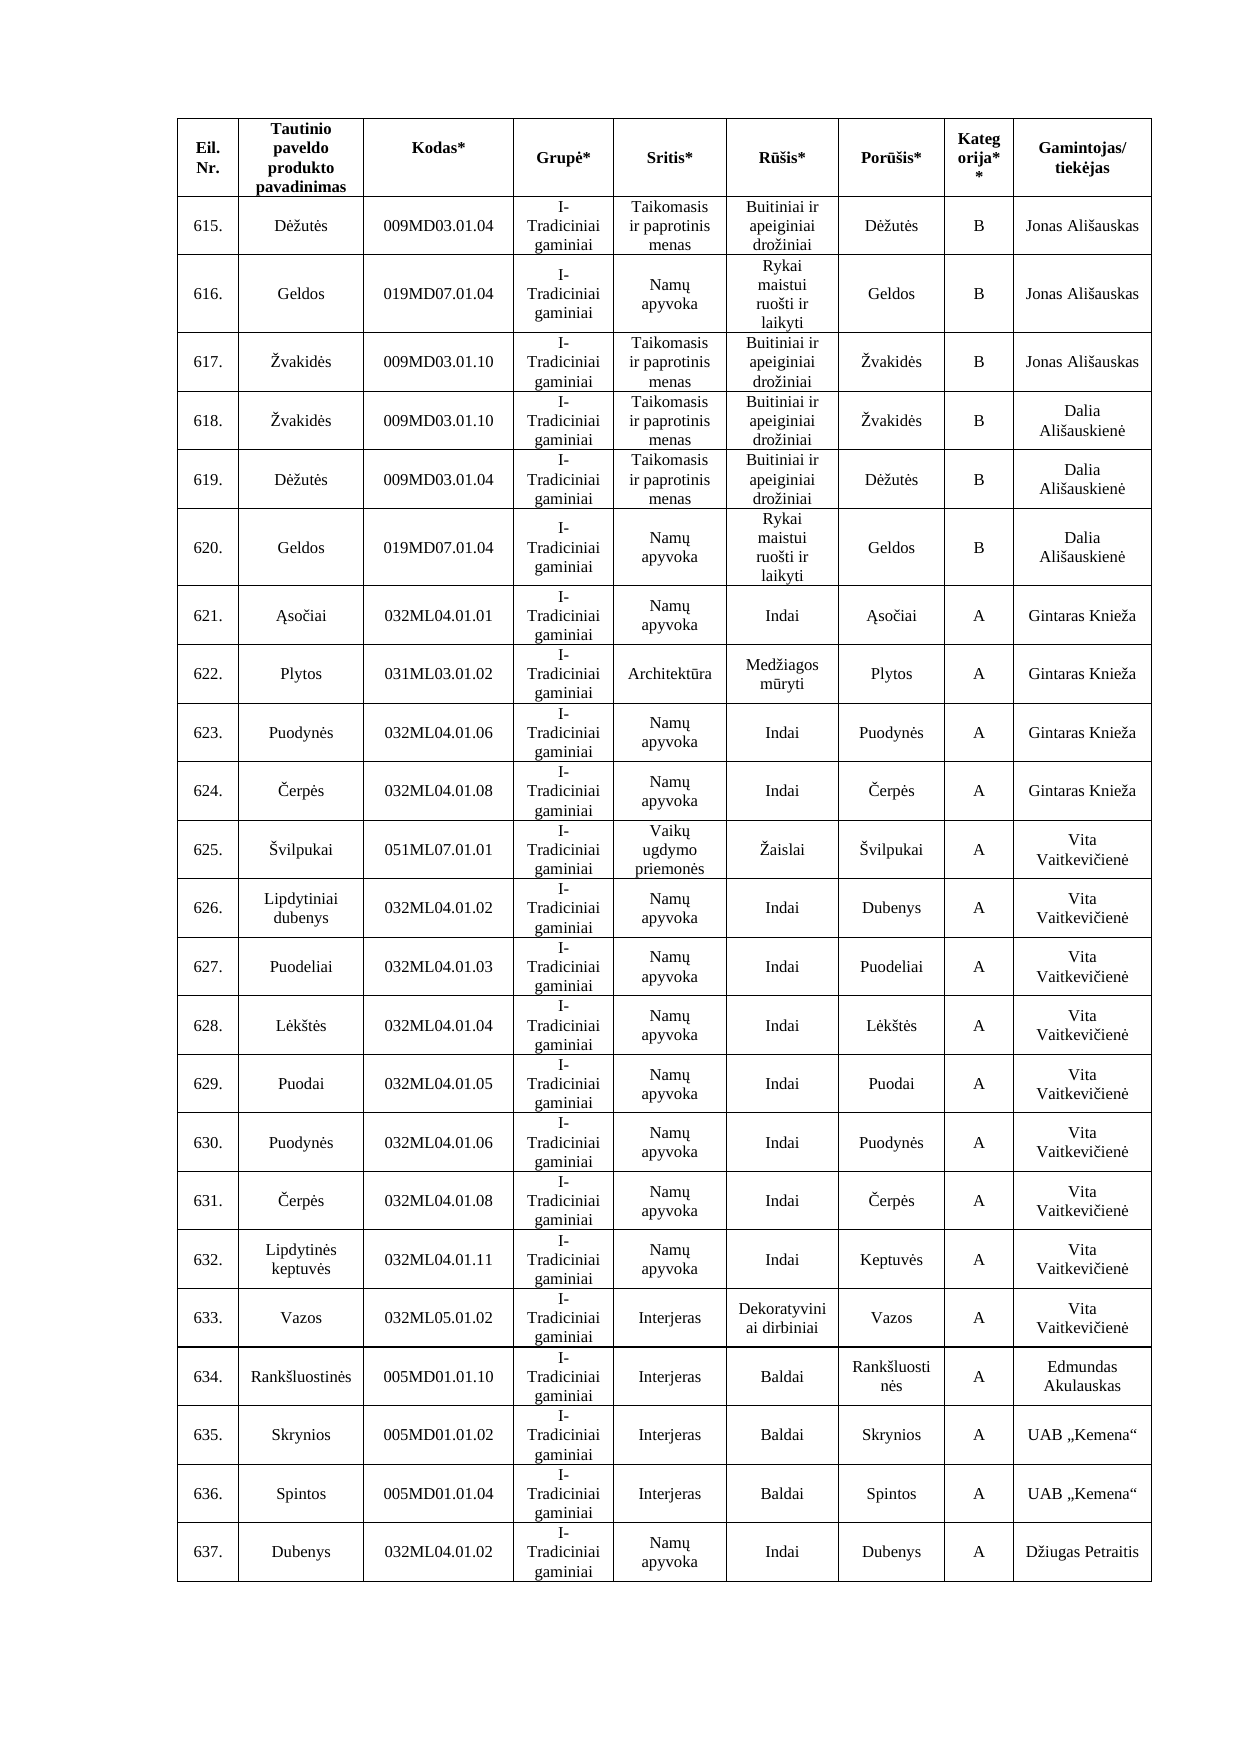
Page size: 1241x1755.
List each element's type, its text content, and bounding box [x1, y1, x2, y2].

table_cell A [945, 762, 1013, 819]
table_cell I-Tradiciniai gaminiai [514, 704, 613, 761]
table_header Sritis* [614, 119, 726, 196]
table_cell Vita Vaitkevičienė [1014, 996, 1151, 1054]
table_cell 032ML04.01.02 [364, 1523, 513, 1581]
table_cell A [945, 938, 1013, 995]
table_cell 631. [178, 1172, 238, 1229]
table_cell A [945, 1523, 1013, 1581]
table_cell Čerpės [839, 762, 944, 819]
table_cell Vita Vaitkevičienė [1014, 938, 1151, 995]
table_cell Puodynės [839, 704, 944, 761]
table_cell Geldos [839, 509, 944, 585]
table_header Rūšis* [727, 119, 838, 196]
table_cell 019MD07.01.04 [364, 255, 513, 332]
table_cell Buitiniai ir apeiginiai drožiniai [727, 392, 838, 449]
table_cell 625. [178, 821, 238, 878]
table_cell Dėžutės [839, 197, 944, 254]
table_cell Jonas Ališauskas [1014, 255, 1151, 332]
table_cell Namų apyvoka [614, 938, 726, 995]
table_cell Namų apyvoka [614, 255, 726, 332]
table_cell 032ML04.01.02 [364, 879, 513, 937]
table_cell Rankšluostinės [839, 1348, 944, 1405]
table_cell Žvakidės [839, 392, 944, 449]
table_cell Žvakidės [239, 392, 363, 449]
table_cell A [945, 1113, 1013, 1171]
table_cell 019MD07.01.04 [364, 509, 513, 585]
table_cell Taikomasis ir paprotinis menas [614, 450, 726, 508]
table_cell Dalia Ališauskienė [1014, 392, 1151, 449]
table_cell 615. [178, 197, 238, 254]
table_cell 621. [178, 586, 238, 644]
table_cell Gintaras Knieža [1014, 586, 1151, 644]
table_cell Indai [727, 586, 838, 644]
table_cell 032ML04.01.06 [364, 704, 513, 761]
table_cell Vita Vaitkevičienė [1014, 1113, 1151, 1171]
table_cell 634. [178, 1348, 238, 1405]
table_cell Čerpės [239, 1172, 363, 1229]
table_cell Dalia Ališauskienė [1014, 509, 1151, 585]
table_cell Vita Vaitkevičienė [1014, 1289, 1151, 1346]
table_cell 032ML04.01.11 [364, 1230, 513, 1288]
table_cell A [945, 1465, 1013, 1522]
table_cell A [945, 1172, 1013, 1229]
table_cell Baldai [727, 1406, 838, 1463]
table_cell Indai [727, 996, 838, 1054]
table_cell Geldos [239, 255, 363, 332]
table_cell Indai [727, 762, 838, 819]
table_cell Namų apyvoka [614, 879, 726, 937]
table_cell 009MD03.01.10 [364, 333, 513, 391]
table_cell I-Tradiciniai gaminiai [514, 762, 613, 819]
table_cell A [945, 821, 1013, 878]
table_cell Indai [727, 1523, 838, 1581]
table_cell 009MD03.01.04 [364, 197, 513, 254]
table_cell Geldos [839, 255, 944, 332]
table_cell B [945, 333, 1013, 391]
table_cell Namų apyvoka [614, 586, 726, 644]
table_cell I-Tradiciniai gaminiai [514, 1406, 613, 1463]
table_cell Baldai [727, 1465, 838, 1522]
table_cell Interjeras [614, 1348, 726, 1405]
table_cell Taikomasis ir paprotinis menas [614, 197, 726, 254]
table_cell I-Tradiciniai gaminiai [514, 1055, 613, 1112]
table_cell A [945, 586, 1013, 644]
table_cell I-Tradiciniai gaminiai [514, 1289, 613, 1346]
table_cell I-Tradiciniai gaminiai [514, 1113, 613, 1171]
table_cell 636. [178, 1465, 238, 1522]
table_cell Medžiagos mūryti [727, 645, 838, 702]
table_cell Plytos [839, 645, 944, 702]
table_cell I-Tradiciniai gaminiai [514, 938, 613, 995]
table_cell Gintaras Knieža [1014, 704, 1151, 761]
table_cell Spintos [839, 1465, 944, 1522]
table_cell B [945, 509, 1013, 585]
table_cell Žaislai [727, 821, 838, 878]
table_cell Puodai [239, 1055, 363, 1112]
table_header Tautinio paveldo produkto pavadinimas [239, 119, 363, 196]
table_header Eil. Nr. [178, 119, 238, 196]
table_cell Interjeras [614, 1289, 726, 1346]
table_cell Ąsočiai [839, 586, 944, 644]
table_cell Buitiniai ir apeiginiai drožiniai [727, 333, 838, 391]
table_cell 633. [178, 1289, 238, 1346]
table_cell Džiugas Petraitis [1014, 1523, 1151, 1581]
table_cell Rankšluostinės [239, 1348, 363, 1405]
table_cell 032ML04.01.08 [364, 1172, 513, 1229]
table_cell 618. [178, 392, 238, 449]
table_cell 622. [178, 645, 238, 702]
table_cell 051ML07.01.01 [364, 821, 513, 878]
table_cell 629. [178, 1055, 238, 1112]
table_cell Lėkštės [839, 996, 944, 1054]
table_cell Dubenys [839, 879, 944, 937]
table_cell I-Tradiciniai gaminiai [514, 1465, 613, 1522]
table_cell I-Tradiciniai gaminiai [514, 1230, 613, 1288]
table_cell I-Tradiciniai gaminiai [514, 450, 613, 508]
table_cell 619. [178, 450, 238, 508]
table_cell Vita Vaitkevičienė [1014, 1230, 1151, 1288]
table_cell Rykai maistui ruošti ir laikyti [727, 255, 838, 332]
table_cell 630. [178, 1113, 238, 1171]
table_cell A [945, 1406, 1013, 1463]
table_cell I-Tradiciniai gaminiai [514, 996, 613, 1054]
table_cell Dubenys [839, 1523, 944, 1581]
table_cell 005MD01.01.10 [364, 1348, 513, 1405]
table_cell 620. [178, 509, 238, 585]
table_cell Rykai maistui ruošti ir laikyti [727, 509, 838, 585]
table_cell B [945, 392, 1013, 449]
table_cell Namų apyvoka [614, 1523, 726, 1581]
table_cell B [945, 450, 1013, 508]
table_cell Vita Vaitkevičienė [1014, 879, 1151, 937]
table_cell 032ML04.01.01 [364, 586, 513, 644]
table_cell 032ML05.01.02 [364, 1289, 513, 1346]
table_cell Puodynės [839, 1113, 944, 1171]
table_cell Namų apyvoka [614, 509, 726, 585]
table_cell I-Tradiciniai gaminiai [514, 879, 613, 937]
table_cell A [945, 1348, 1013, 1405]
table_cell Lėkštės [239, 996, 363, 1054]
table_cell I-Tradiciniai gaminiai [514, 509, 613, 585]
table_cell 005MD01.01.02 [364, 1406, 513, 1463]
table_cell 623. [178, 704, 238, 761]
table_cell B [945, 255, 1013, 332]
table_cell Jonas Ališauskas [1014, 197, 1151, 254]
table_cell A [945, 1289, 1013, 1346]
table_cell Dekoratyviniai dirbiniai [727, 1289, 838, 1346]
table_cell Lipdytiniai dubenys [239, 879, 363, 937]
table_cell 632. [178, 1230, 238, 1288]
table_cell Namų apyvoka [614, 1230, 726, 1288]
table_cell Indai [727, 1230, 838, 1288]
table_cell 627. [178, 938, 238, 995]
table_cell Geldos [239, 509, 363, 585]
table_cell 032ML04.01.08 [364, 762, 513, 819]
table_cell 032ML04.01.04 [364, 996, 513, 1054]
table_cell I-Tradiciniai gaminiai [514, 333, 613, 391]
table_cell 626. [178, 879, 238, 937]
table_cell Vita Vaitkevičienė [1014, 1172, 1151, 1229]
table_cell Jonas Ališauskas [1014, 333, 1151, 391]
table_cell Interjeras [614, 1465, 726, 1522]
table_cell Indai [727, 938, 838, 995]
table_cell A [945, 645, 1013, 702]
table_cell 032ML04.01.03 [364, 938, 513, 995]
table_cell I-Tradiciniai gaminiai [514, 1348, 613, 1405]
table_cell Buitiniai ir apeiginiai drožiniai [727, 197, 838, 254]
table_cell Namų apyvoka [614, 1113, 726, 1171]
table_cell Spintos [239, 1465, 363, 1522]
table_cell 617. [178, 333, 238, 391]
table_cell UAB „Kemena“ [1014, 1465, 1151, 1522]
table_cell Dalia Ališauskienė [1014, 450, 1151, 508]
table_cell Baldai [727, 1348, 838, 1405]
table_cell A [945, 879, 1013, 937]
table_cell Gintaras Knieža [1014, 762, 1151, 819]
table_cell Architektūra [614, 645, 726, 702]
table_cell Indai [727, 1113, 838, 1171]
table_cell Vazos [239, 1289, 363, 1346]
table_cell Gintaras Knieža [1014, 645, 1151, 702]
table_cell Švilpukai [839, 821, 944, 878]
table_cell 031ML03.01.02 [364, 645, 513, 702]
table_cell Namų apyvoka [614, 762, 726, 819]
table_cell I-Tradiciniai gaminiai [514, 1172, 613, 1229]
table_cell Dėžutės [239, 450, 363, 508]
table_cell 032ML04.01.05 [364, 1055, 513, 1112]
table_cell Namų apyvoka [614, 1172, 726, 1229]
table_cell Edmundas Akulauskas [1014, 1348, 1151, 1405]
table_cell I-Tradiciniai gaminiai [514, 392, 613, 449]
table_header Gamintojas/ tiekėjas [1014, 119, 1151, 196]
table_cell A [945, 996, 1013, 1054]
table_cell Taikomasis ir paprotinis menas [614, 392, 726, 449]
table_cell 628. [178, 996, 238, 1054]
table_cell Indai [727, 879, 838, 937]
table_cell Čerpės [239, 762, 363, 819]
table_cell I-Tradiciniai gaminiai [514, 255, 613, 332]
table_cell Namų apyvoka [614, 704, 726, 761]
table_cell Žvakidės [239, 333, 363, 391]
table_cell Skrynios [239, 1406, 363, 1463]
table_cell Puodynės [239, 704, 363, 761]
table_cell I-Tradiciniai gaminiai [514, 821, 613, 878]
table_cell 624. [178, 762, 238, 819]
table_cell Dėžutės [239, 197, 363, 254]
table_cell 635. [178, 1406, 238, 1463]
table_cell Dubenys [239, 1523, 363, 1581]
table_cell Puodai [839, 1055, 944, 1112]
table_cell Skrynios [839, 1406, 944, 1463]
table_cell Vita Vaitkevičienė [1014, 821, 1151, 878]
table_cell Puodynės [239, 1113, 363, 1171]
table_cell 637. [178, 1523, 238, 1581]
table_cell Ąsočiai [239, 586, 363, 644]
table_header Grupė* [514, 119, 613, 196]
table_cell 005MD01.01.04 [364, 1465, 513, 1522]
table_cell Puodeliai [239, 938, 363, 995]
table_cell Keptuvės [839, 1230, 944, 1288]
table_cell Lipdytinės keptuvės [239, 1230, 363, 1288]
table_cell Interjeras [614, 1406, 726, 1463]
table_cell Taikomasis ir paprotinis menas [614, 333, 726, 391]
table_cell Švilpukai [239, 821, 363, 878]
table_header Kategorija** [945, 119, 1013, 196]
table_cell I-Tradiciniai gaminiai [514, 586, 613, 644]
table_cell I-Tradiciniai gaminiai [514, 645, 613, 702]
table_cell 616. [178, 255, 238, 332]
table_cell Indai [727, 704, 838, 761]
table_cell Indai [727, 1172, 838, 1229]
table_cell A [945, 1230, 1013, 1288]
table_cell 032ML04.01.06 [364, 1113, 513, 1171]
table_header Porūšis* [839, 119, 944, 196]
table_cell Buitiniai ir apeiginiai drožiniai [727, 450, 838, 508]
table_cell I-Tradiciniai gaminiai [514, 1523, 613, 1581]
table_cell 009MD03.01.04 [364, 450, 513, 508]
table_cell A [945, 1055, 1013, 1112]
table_header Kodas* [364, 119, 513, 196]
table_cell Plytos [239, 645, 363, 702]
table_cell I-Tradiciniai gaminiai [514, 197, 613, 254]
table_cell Vazos [839, 1289, 944, 1346]
table_cell UAB „Kemena“ [1014, 1406, 1151, 1463]
table_cell Vaikų ugdymo priemonės [614, 821, 726, 878]
table_cell 009MD03.01.10 [364, 392, 513, 449]
table_cell Vita Vaitkevičienė [1014, 1055, 1151, 1112]
table_cell Namų apyvoka [614, 1055, 726, 1112]
table_cell Dėžutės [839, 450, 944, 508]
table_cell B [945, 197, 1013, 254]
table_cell A [945, 704, 1013, 761]
table_cell Indai [727, 1055, 838, 1112]
table_cell Čerpės [839, 1172, 944, 1229]
table_cell Žvakidės [839, 333, 944, 391]
table_cell Namų apyvoka [614, 996, 726, 1054]
table_cell Puodeliai [839, 938, 944, 995]
